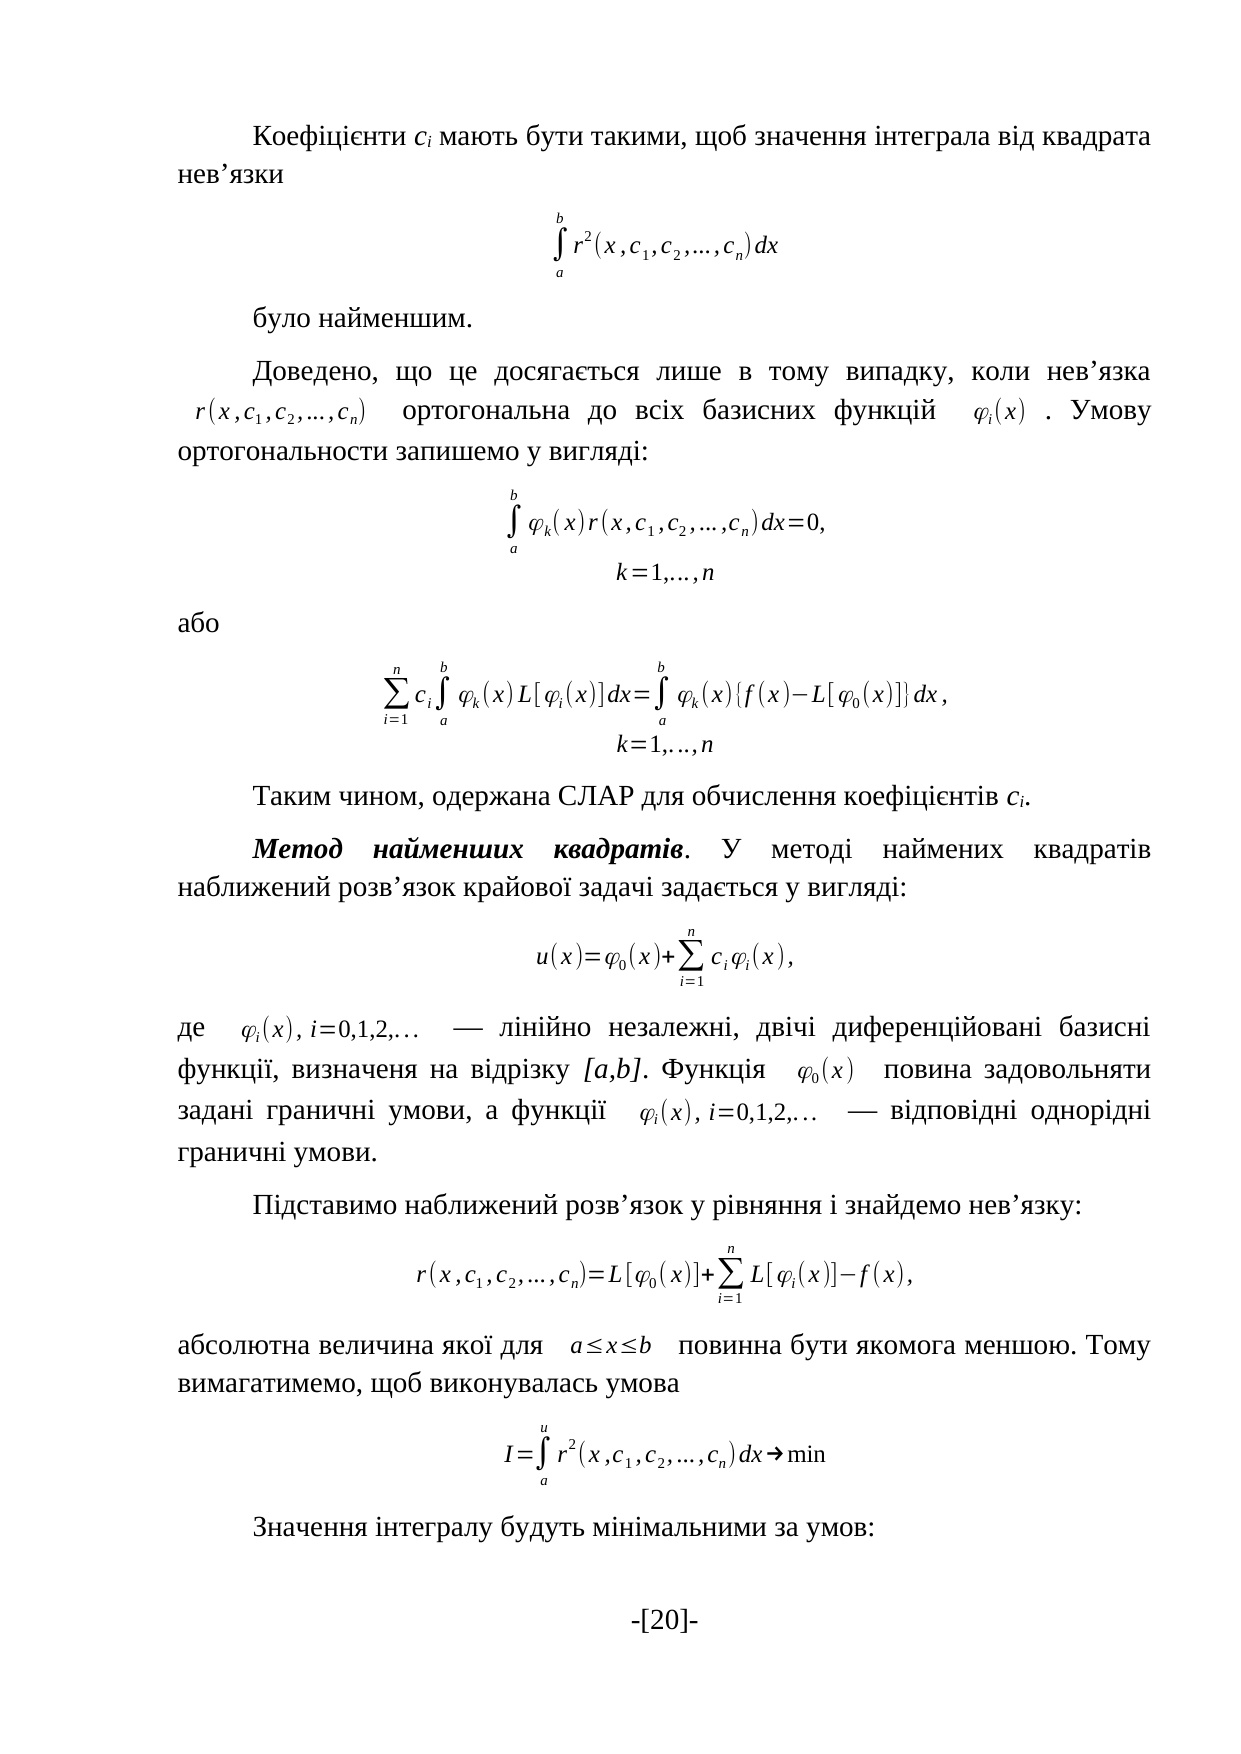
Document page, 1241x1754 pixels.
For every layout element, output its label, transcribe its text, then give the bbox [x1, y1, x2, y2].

text Таким чином, одержана СЛАР для обчислення коефіцієнтів ci. [177, 778, 1152, 811]
text Доведено, що це досягається лише в тому випадку, коли нев’язка ортогональна до всіх базисних функцій . Умову ортогональности запишемо у вигляді: [177, 353, 1152, 467]
text Значення інтегралу будуть мінімальними за умов: [177, 1509, 1152, 1542]
text або [177, 605, 1152, 639]
text Підставимо наближений розв’язок у рівняння і знайдемо нев’язку: [177, 1187, 1152, 1220]
text Коефіцієнти ci мають бути такими, щоб значення інтеграла від квадрата нев’язки [177, 118, 1152, 190]
text де — лінійно незалежні, двічі диференційовані базисні функції, визначеня на відрізку [a,b]. Функція повина задовольняти задані граничні умови, а функції — відповідні однорідні граничні умови. [177, 1009, 1152, 1167]
text було найменшим. [177, 300, 1152, 334]
text Метод найменших квадратів. У методі наймених квадратів наближений розв’язок крайової задачі задається у вигляді: [177, 831, 1152, 903]
text абсолютна величина якої для повинна бути якомога меншою. Тому вимагатимемо, щоб виконувалась умова [177, 1327, 1152, 1399]
